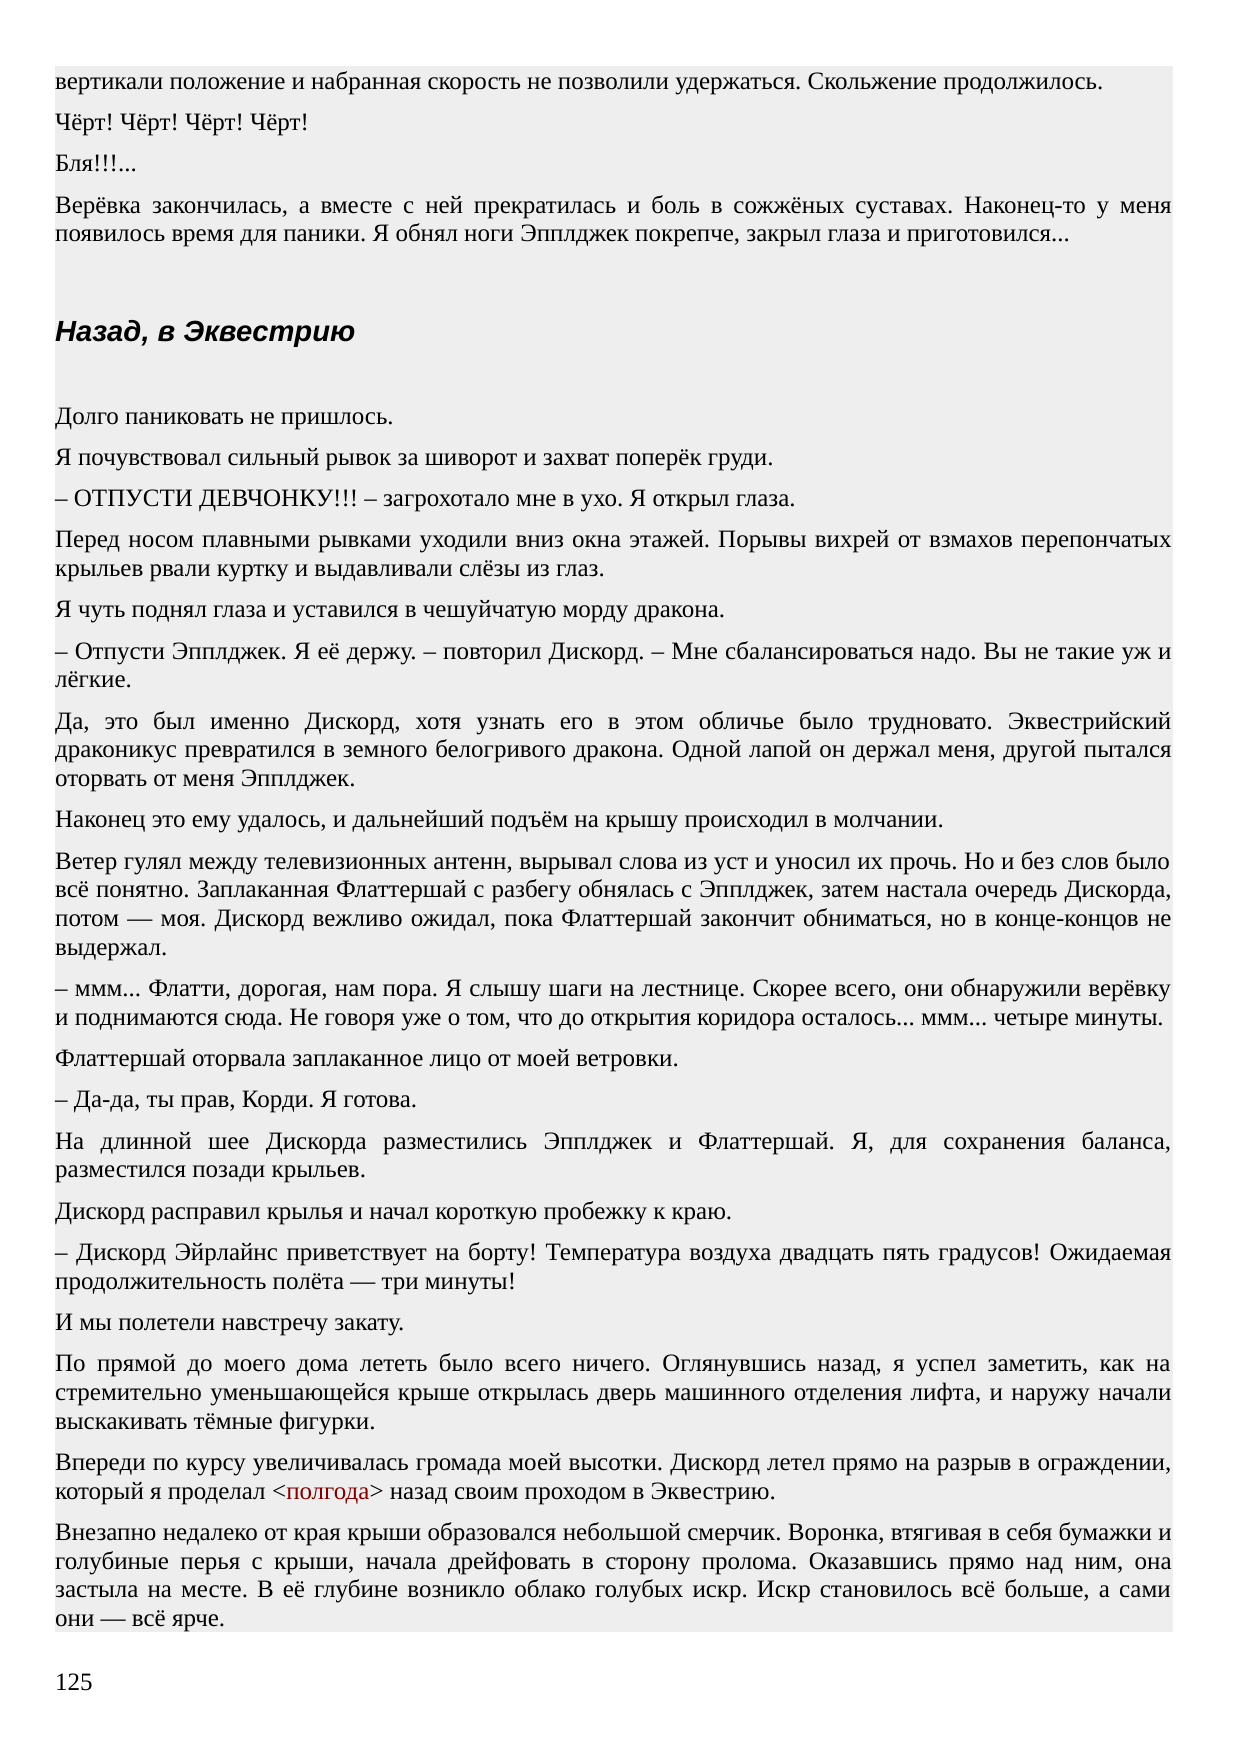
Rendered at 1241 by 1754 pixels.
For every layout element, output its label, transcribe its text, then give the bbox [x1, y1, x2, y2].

text И мы полетели навстречу закату. [55, 1307, 1173, 1336]
text – Дискорд Эйрлайнс приветствует на борту! Температура воздуха двадцать пять градусов! Ожидаемая продолжительность полёта — три минуты! [55, 1237, 1173, 1294]
text Дискорд расправил крылья и начал короткую пробежку к краю. [55, 1196, 1173, 1224]
text Бля!!!... [55, 148, 1173, 177]
text Наконец это ему удалось, и дальнейший подъём на крышу происходил в молчании. [55, 804, 1173, 833]
text – Отпусти Эпплджек. Я её держу. – повторил Дискорд. – Мне сбалансироваться надо. Вы не такие уж и лёгкие. [55, 636, 1173, 693]
text – ОТПУСТИ ДЕВЧОНКУ!!! – загрохотало мне в ухо. Я открыл глаза. [55, 483, 1173, 512]
text – Да-да, ты прав, Корди. Я готова. [55, 1084, 1173, 1113]
text Флаттершай оторвала заплаканное лицо от моей ветровки. [55, 1043, 1173, 1072]
text Ветер гулял между телевизионных антенн, вырывал слова из уст и уносил их прочь. Но и без слов было всё понятно. Заплаканная Флаттершай с разбегу обнялась с Эпплджек, затем настала очередь Дискорда, потом — моя. Дискорд вежливо ожидал, пока Флаттершай закончит обниматься, но в конце-концов не выдержал. [55, 846, 1173, 961]
text Перед носом плавными рывками уходили вниз окна этажей. Порывы вихрей от взмахов перепончатых крыльев рвали куртку и выдавливали слёзы из глаз. [55, 524, 1173, 582]
subtitle Назад, в Эквестрию [55, 313, 1173, 347]
text Внезапно недалеко от края крыши образовался небольшой смерчик. Воронка, втягивая в себя бумажки и голубиные перья с крыши, начала дрейфовать в сторону пролома. Оказавшись прямо над ним, она застыла на месте. В её глубине возникло облако голубых искр. Искр становилось всё больше, а сами они — всё ярче. [55, 1517, 1173, 1632]
text Долго паниковать не пришлось. [55, 401, 1173, 429]
text Я чуть поднял глаза и уставился в чешуйчатую морду дракона. [55, 594, 1173, 623]
text вертикали положение и набранная скорость не позволили удержаться. Скольжение продолжилось. [55, 66, 1173, 95]
text – ммм... Флатти, дорогая, нам пора. Я слышу шаги на лестнице. Скорее всего, они обнаружили верёвку и поднимаются сюда. Не говоря уже о том, что до открытия коридора осталось... ммм... четыре минуты. [55, 973, 1173, 1031]
text Да, это был именно Дискорд, хотя узнать его в этом обличье было трудновато. Эквестрийский драконикус превратился в земного белогривого дракона. Одной лапой он держал меня, другой пытался оторвать от меня Эпплджек. [55, 706, 1173, 792]
text На длинной шее Дискорда разместились Эпплджек и Флаттершай. Я, для сохранения баланса, разместился позади крыльев. [55, 1126, 1173, 1183]
text Я почувствовал сильный рывок за шиворот и захват поперёк груди. [55, 442, 1173, 471]
text Верёвка закончилась, а вместе с ней прекратилась и боль в сожжёных суставах. Наконец-то у меня появилось время для паники. Я обнял ноги Эпплджек покрепче, закрыл глаза и приготовился... [55, 190, 1173, 247]
text Впереди по курсу увеличивалась громада моей высотки. Дискорд летел прямо на разрыв в ограждении, который я проделал <полгода> назад своим проходом в Эквестрию. [55, 1447, 1173, 1504]
text По прямой до моего дома лететь было всего ничего. Оглянувшись назад, я успел заметить, как на стремительно уменьшающейся крыше открылась дверь машинного отделения лифта, и наружу начали выскакивать тёмные фигурки. [55, 1348, 1173, 1434]
text Чёрт! Чёрт! Чёрт! Чёрт! [55, 107, 1173, 136]
